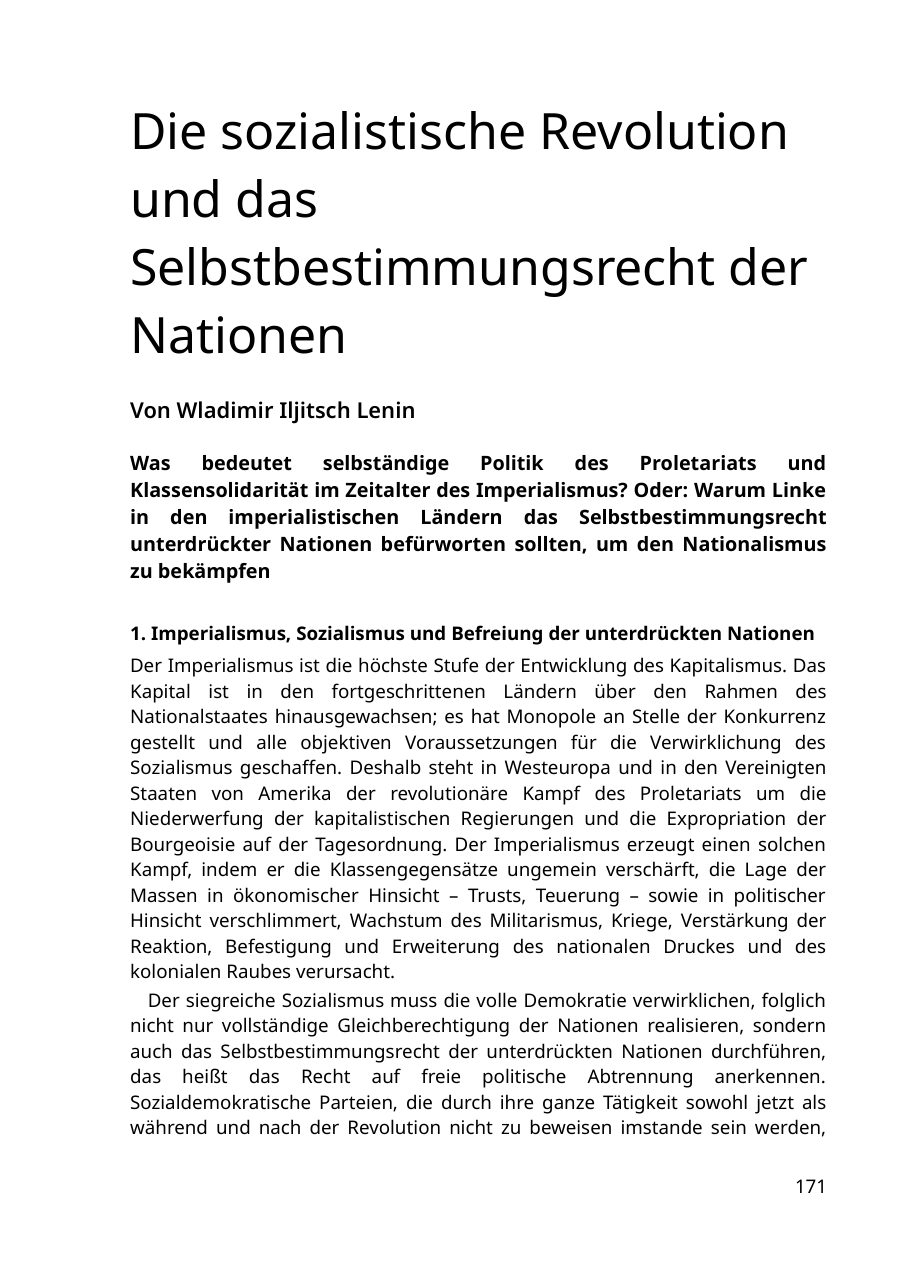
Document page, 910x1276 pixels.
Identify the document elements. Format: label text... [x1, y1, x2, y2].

subtitle Von Wladimir Iljitsch Lenin [130, 395, 827, 425]
subtitle Die sozialistische Revolution und das Selbstbestimmungsrecht der Nationen [130, 96, 827, 368]
text Der Imperialismus ist die höchste Stufe der Entwicklung des Kapitalismus. Das Kapital ist in den fortgeschrittenen Ländern über den Rahmen des Nationalstaates hinausgewachsen; es hat Monopole an Stelle der Konkurrenz gestellt und alle objektiven Voraussetzungen für die Verwirklichung des Sozialismus geschaffen. Deshalb steht in Westeuropa und in den Vereinigten Staaten von Amerika der revolutionäre Kampf des Proletariats um die Niederwerfung der kapitalistischen Regierungen und die Expropriation der Bourgeoisie auf der Tagesordnung. Der Imperialismus erzeugt einen solchen Kampf, indem er die Klassengegensätze ungemein verschärft, die Lage der Massen in ökonomischer Hinsicht – Trusts, Teuerung – sowie in politischer Hinsicht verschlimmert, Wachstum des Militarismus, Kriege, Verstärkung der Reaktion, Befestigung und Erweiterung des nationalen Druckes und des kolonialen Raubes verursacht. [130, 652, 827, 984]
text 1. Imperialismus, Sozialismus und Befreiung der unterdrückten Nationen [130, 620, 827, 645]
text Was bedeutet selbständige Politik des Proletariats und Klassensolidarität im Zeitalter des Imperialismus? Oder: Warum Linke in den imperialistischen Ländern das Selbstbestimmungsrecht unterdrückter Nationen befürworten sollten, um den Nationalismus zu bekämpfen [130, 449, 827, 584]
text Der siegreiche Sozialismus muss die volle Demokratie verwirklichen, folglich nicht nur vollständige Gleichberechtigung der Nationen realisieren, sondern auch das Selbstbestimmungsrecht der unterdrückten Nationen durchführen, das heißt das Recht auf freie politische Abtrennung anerkennen. Sozialdemokratische Parteien, die durch ihre ganze Tätigkeit sowohl jetzt als während und nach der Revolution nicht zu beweisen imstande sein werden, [130, 987, 827, 1140]
